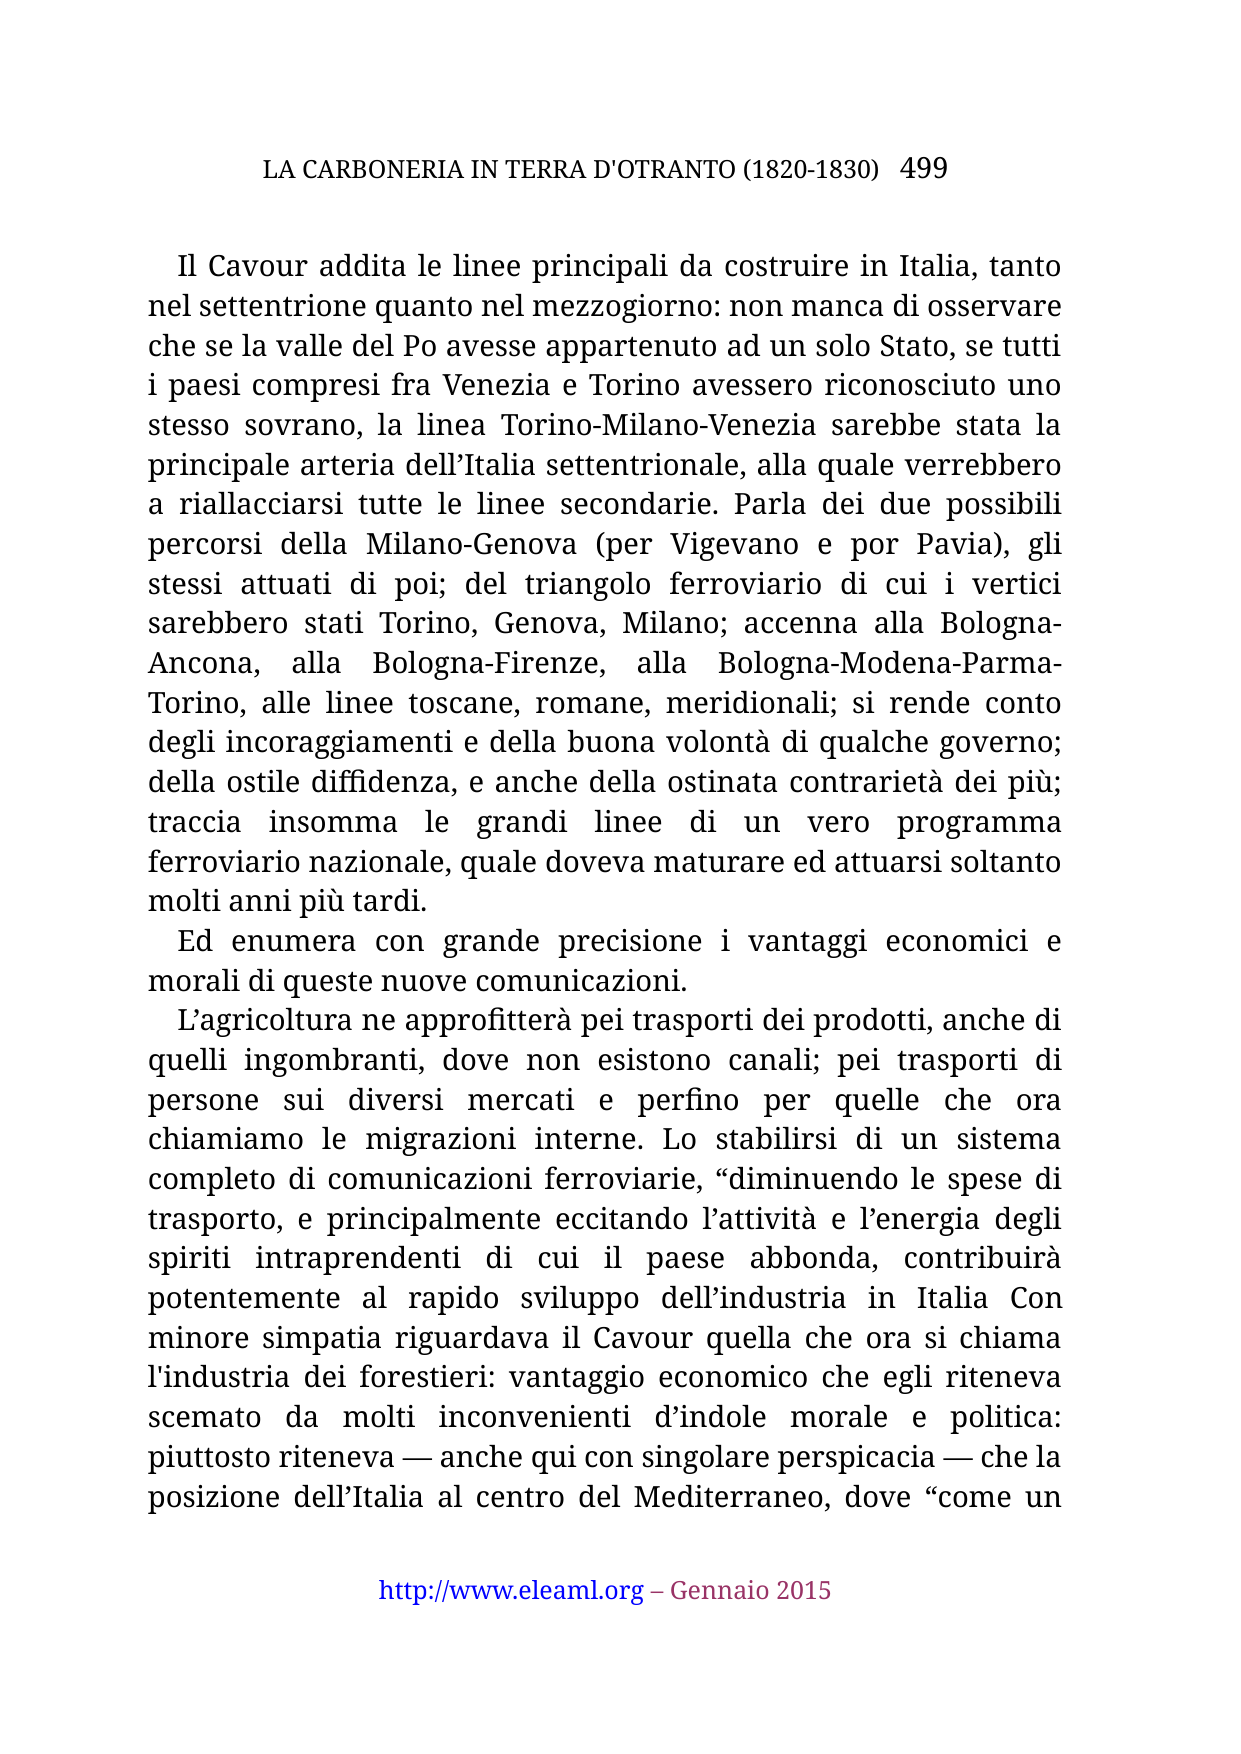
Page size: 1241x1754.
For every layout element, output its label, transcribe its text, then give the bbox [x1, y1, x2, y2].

text L’agricoltura ne approfitterà pei trasporti dei prodotti, anche di quelli ingombranti, dove non esistono canali; pei trasporti di persone sui diversi mercati e perfino per quelle che ora chiamiamo le migrazioni interne. Lo stabilirsi di un sistema completo di comunicazioni ferroviarie, “diminuendo le spese di trasporto, e principalmente eccitando l’attività e l’energia degli spiriti intraprendenti di cui il paese abbonda, contribuirà potentemente al rapido sviluppo dell’industria in Italia Con minore simpatia riguardava il Cavour quella che ora si chiama l'industria dei forestieri: vantaggio economico che egli riteneva scemato da molti inconvenienti d’indole morale e politica: piuttosto riteneva — anche qui con singolare perspicacia — che la posizione dell’Italia al centro del Mediterraneo, dove “come un [148, 999, 1063, 1516]
text Ed enumera con grande precisione i vantaggi economici e morali di queste nuove comunicazioni. [148, 920, 1063, 999]
text Il Cavour addita le linee principali da costruire in Italia, tanto nel settentrione quanto nel mezzogiorno: non manca di osservare che se la valle del Po avesse appartenuto ad un solo Stato, se tutti i paesi compresi fra Venezia e Torino avessero riconosciuto uno stesso sovrano, la linea Torino-Milano-Venezia sarebbe stata la principale arteria dell’Italia settentrionale, alla quale verrebbero a riallacciarsi tutte le linee secondarie. Parla dei due possibili percorsi della Milano-Genova (per Vigevano e por Pavia), gli stessi attuati di poi; del triangolo ferroviario di cui i vertici sarebbero stati Torino, Genova, Milano; accenna alla Bologna-Ancona, alla Bologna-Firenze, alla Bologna-Modena-Parma-Torino, alle linee toscane, romane, meridionali; si rende conto degli incoraggiamenti e della buona volontà di qualche governo; della ostile diffidenza, e anche della ostinata contrarietà dei più; traccia insomma le grandi linee di un vero programma ferroviario nazionale, quale doveva maturare ed attuarsi soltanto molti anni più tardi. [148, 246, 1063, 920]
